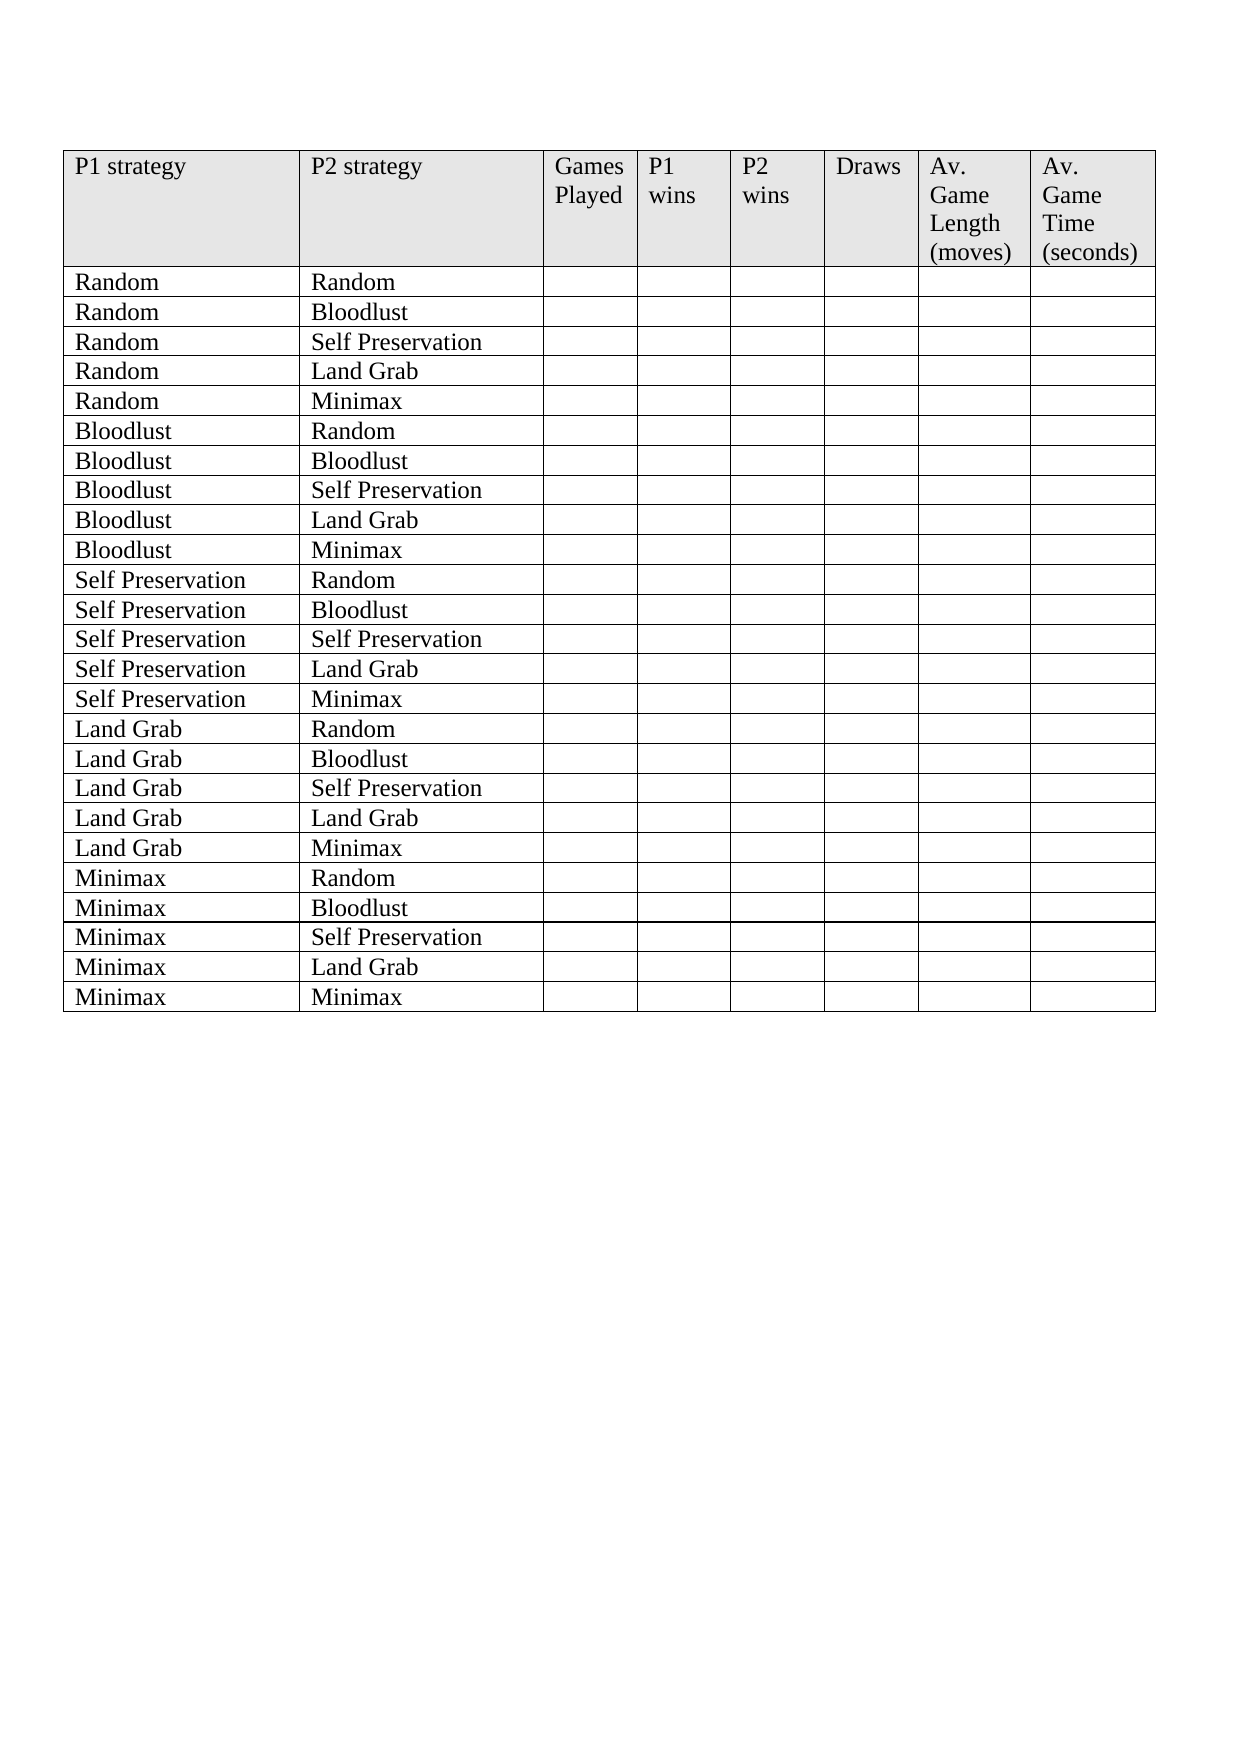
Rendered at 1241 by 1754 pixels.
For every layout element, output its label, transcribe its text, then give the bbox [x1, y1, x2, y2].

table_cell Random [300, 863, 543, 892]
table_cell [825, 386, 918, 415]
table_cell [731, 744, 824, 772]
table_cell [825, 625, 918, 653]
table_cell [638, 863, 730, 892]
table_header P1 strategy [64, 151, 299, 266]
table_cell [825, 803, 918, 832]
table_cell [919, 446, 1030, 474]
table_cell Random [64, 327, 299, 355]
table_cell [919, 714, 1030, 743]
table_header Games Played [544, 151, 637, 266]
table_cell [919, 356, 1030, 385]
table_header P1 wins [638, 151, 730, 266]
table_header Av. Game Length (moves) [919, 151, 1030, 266]
table_cell [919, 386, 1030, 415]
table_cell [638, 982, 730, 1011]
table_cell [544, 625, 637, 653]
table_cell [731, 476, 824, 504]
table_cell Bloodlust [64, 535, 299, 564]
table_cell Random [64, 386, 299, 415]
table_cell [638, 476, 730, 504]
table_cell [638, 595, 730, 623]
table_cell Random [64, 267, 299, 296]
table_cell Land Grab [64, 774, 299, 802]
table_cell [825, 446, 918, 474]
table_cell [544, 446, 637, 474]
table_cell [638, 744, 730, 772]
table_cell Land Grab [64, 803, 299, 832]
table_cell [919, 654, 1030, 683]
table_cell [544, 386, 637, 415]
table_cell [1031, 863, 1155, 892]
table_cell [638, 327, 730, 355]
table_cell [638, 654, 730, 683]
table_cell [825, 893, 918, 921]
table_cell [1031, 774, 1155, 802]
table_cell [731, 565, 824, 594]
table_cell [544, 923, 637, 951]
table_cell [1031, 476, 1155, 504]
table_cell [544, 327, 637, 355]
table_cell [731, 923, 824, 951]
table_cell Self Preservation [300, 327, 543, 355]
table_cell [731, 327, 824, 355]
table_cell [825, 267, 918, 296]
table_cell [919, 476, 1030, 504]
table_cell [919, 893, 1030, 921]
table_cell [1031, 923, 1155, 951]
table_cell [544, 714, 637, 743]
table_cell [638, 714, 730, 743]
table_cell [544, 774, 637, 802]
table_cell [638, 356, 730, 385]
table_cell [544, 952, 637, 981]
table_cell [731, 982, 824, 1011]
table_cell [1031, 803, 1155, 832]
table_cell [544, 684, 637, 713]
table_cell [731, 505, 824, 534]
table_cell [825, 535, 918, 564]
table_cell Minimax [64, 952, 299, 981]
table_cell [1031, 893, 1155, 921]
table_cell [1031, 684, 1155, 713]
table_cell [638, 774, 730, 802]
table_cell [638, 833, 730, 862]
table_cell [544, 893, 637, 921]
table_cell [544, 476, 637, 504]
table_cell Land Grab [300, 952, 543, 981]
table_cell [825, 654, 918, 683]
table_cell Minimax [64, 893, 299, 921]
table_cell [919, 744, 1030, 772]
table_cell [1031, 654, 1155, 683]
table_cell [919, 297, 1030, 326]
table_cell [544, 654, 637, 683]
table_cell [825, 565, 918, 594]
table_cell Bloodlust [300, 744, 543, 772]
table_cell [825, 356, 918, 385]
table_cell Bloodlust [64, 476, 299, 504]
table_cell Bloodlust [64, 416, 299, 445]
table_cell [825, 476, 918, 504]
table_cell Minimax [300, 833, 543, 862]
table_cell [1031, 714, 1155, 743]
table_cell [544, 833, 637, 862]
table_cell [1031, 356, 1155, 385]
table_cell [1031, 833, 1155, 862]
table_cell Bloodlust [64, 505, 299, 534]
table_cell Minimax [300, 684, 543, 713]
table_cell [638, 297, 730, 326]
table_cell Self Preservation [64, 654, 299, 683]
table_cell Random [64, 297, 299, 326]
table_cell Self Preservation [64, 565, 299, 594]
table_cell [919, 923, 1030, 951]
table_cell [825, 863, 918, 892]
table_cell [919, 774, 1030, 802]
table_cell [731, 774, 824, 802]
table_header Av. Game Time (seconds) [1031, 151, 1155, 266]
table_cell [1031, 625, 1155, 653]
table_cell Random [300, 416, 543, 445]
table_cell Self Preservation [64, 625, 299, 653]
table_cell [638, 565, 730, 594]
table_cell [1031, 505, 1155, 534]
table_cell [1031, 952, 1155, 981]
table_cell [919, 863, 1030, 892]
table_cell [731, 446, 824, 474]
table_cell Self Preservation [64, 595, 299, 623]
table_cell [638, 446, 730, 474]
table_cell [919, 595, 1030, 623]
table_cell [1031, 327, 1155, 355]
table_cell [1031, 565, 1155, 594]
table_header Draws [825, 151, 918, 266]
table_cell Land Grab [300, 505, 543, 534]
table_cell [638, 535, 730, 564]
table_cell [825, 744, 918, 772]
table_cell [1031, 595, 1155, 623]
table_cell [731, 654, 824, 683]
table_cell [731, 952, 824, 981]
table_cell [731, 416, 824, 445]
table_cell [731, 595, 824, 623]
table_header P2 wins [731, 151, 824, 266]
table_cell [919, 327, 1030, 355]
table_cell [825, 505, 918, 534]
table_cell [1031, 297, 1155, 326]
table_cell [919, 803, 1030, 832]
table_cell [544, 565, 637, 594]
table_cell [731, 386, 824, 415]
table_cell [825, 327, 918, 355]
table_cell [731, 893, 824, 921]
table_cell Self Preservation [300, 625, 543, 653]
table_cell [544, 416, 637, 445]
table_cell [544, 505, 637, 534]
table_cell Self Preservation [300, 774, 543, 802]
table_cell [731, 297, 824, 326]
table_cell [638, 416, 730, 445]
table_cell Land Grab [300, 803, 543, 832]
table_cell Minimax [64, 863, 299, 892]
table_cell Minimax [300, 386, 543, 415]
table_cell [825, 684, 918, 713]
table_cell [638, 505, 730, 534]
table_cell [731, 535, 824, 564]
table_cell Land Grab [64, 833, 299, 862]
table_cell [544, 356, 637, 385]
table_cell [919, 684, 1030, 713]
table_cell [825, 982, 918, 1011]
table_cell [1031, 386, 1155, 415]
table_cell [731, 267, 824, 296]
table_cell Self Preservation [300, 923, 543, 951]
table_cell [825, 833, 918, 862]
table_cell [544, 803, 637, 832]
table_cell [1031, 446, 1155, 474]
table_cell Random [300, 267, 543, 296]
table_cell [825, 923, 918, 951]
table_cell Land Grab [64, 714, 299, 743]
table_cell Land Grab [300, 356, 543, 385]
table_cell [919, 565, 1030, 594]
table_cell [825, 595, 918, 623]
table_cell [825, 416, 918, 445]
table_cell [638, 803, 730, 832]
table_cell Random [300, 714, 543, 743]
table_cell [825, 952, 918, 981]
table_cell [825, 297, 918, 326]
table_cell [731, 833, 824, 862]
table_cell [1031, 416, 1155, 445]
table_cell [544, 535, 637, 564]
table_cell [544, 744, 637, 772]
table_cell [919, 535, 1030, 564]
table_cell [731, 684, 824, 713]
table_cell Self Preservation [64, 684, 299, 713]
table_cell [731, 863, 824, 892]
table_cell Land Grab [64, 744, 299, 772]
table_cell [731, 356, 824, 385]
table_cell [825, 714, 918, 743]
table_cell [544, 267, 637, 296]
table_cell [638, 625, 730, 653]
table_cell Bloodlust [300, 595, 543, 623]
table_cell Bloodlust [300, 297, 543, 326]
table_cell Minimax [300, 982, 543, 1011]
table_header P2 strategy [300, 151, 543, 266]
table_cell [544, 595, 637, 623]
table_cell [731, 803, 824, 832]
table_cell [544, 982, 637, 1011]
table_cell [638, 267, 730, 296]
table_cell [919, 952, 1030, 981]
table_cell [919, 625, 1030, 653]
table_cell [825, 774, 918, 802]
table_cell [544, 863, 637, 892]
table_cell [1031, 535, 1155, 564]
table_cell [638, 923, 730, 951]
table_cell [919, 982, 1030, 1011]
table_cell [731, 714, 824, 743]
table_cell Random [64, 356, 299, 385]
table_cell [638, 893, 730, 921]
table_cell [1031, 744, 1155, 772]
table_cell [638, 684, 730, 713]
table_cell [638, 386, 730, 415]
table_cell Land Grab [300, 654, 543, 683]
table_cell [1031, 267, 1155, 296]
table_cell [544, 297, 637, 326]
table_cell Bloodlust [300, 893, 543, 921]
table_cell [638, 952, 730, 981]
table_cell [919, 505, 1030, 534]
table_cell [919, 267, 1030, 296]
table_cell [1031, 982, 1155, 1011]
table_cell Bloodlust [64, 446, 299, 474]
table_cell Self Preservation [300, 476, 543, 504]
table_cell [919, 416, 1030, 445]
table_cell Minimax [64, 982, 299, 1011]
table_cell [731, 625, 824, 653]
table_cell [919, 833, 1030, 862]
table_cell Bloodlust [300, 446, 543, 474]
table_cell Minimax [64, 923, 299, 951]
table_cell Random [300, 565, 543, 594]
table_cell Minimax [300, 535, 543, 564]
